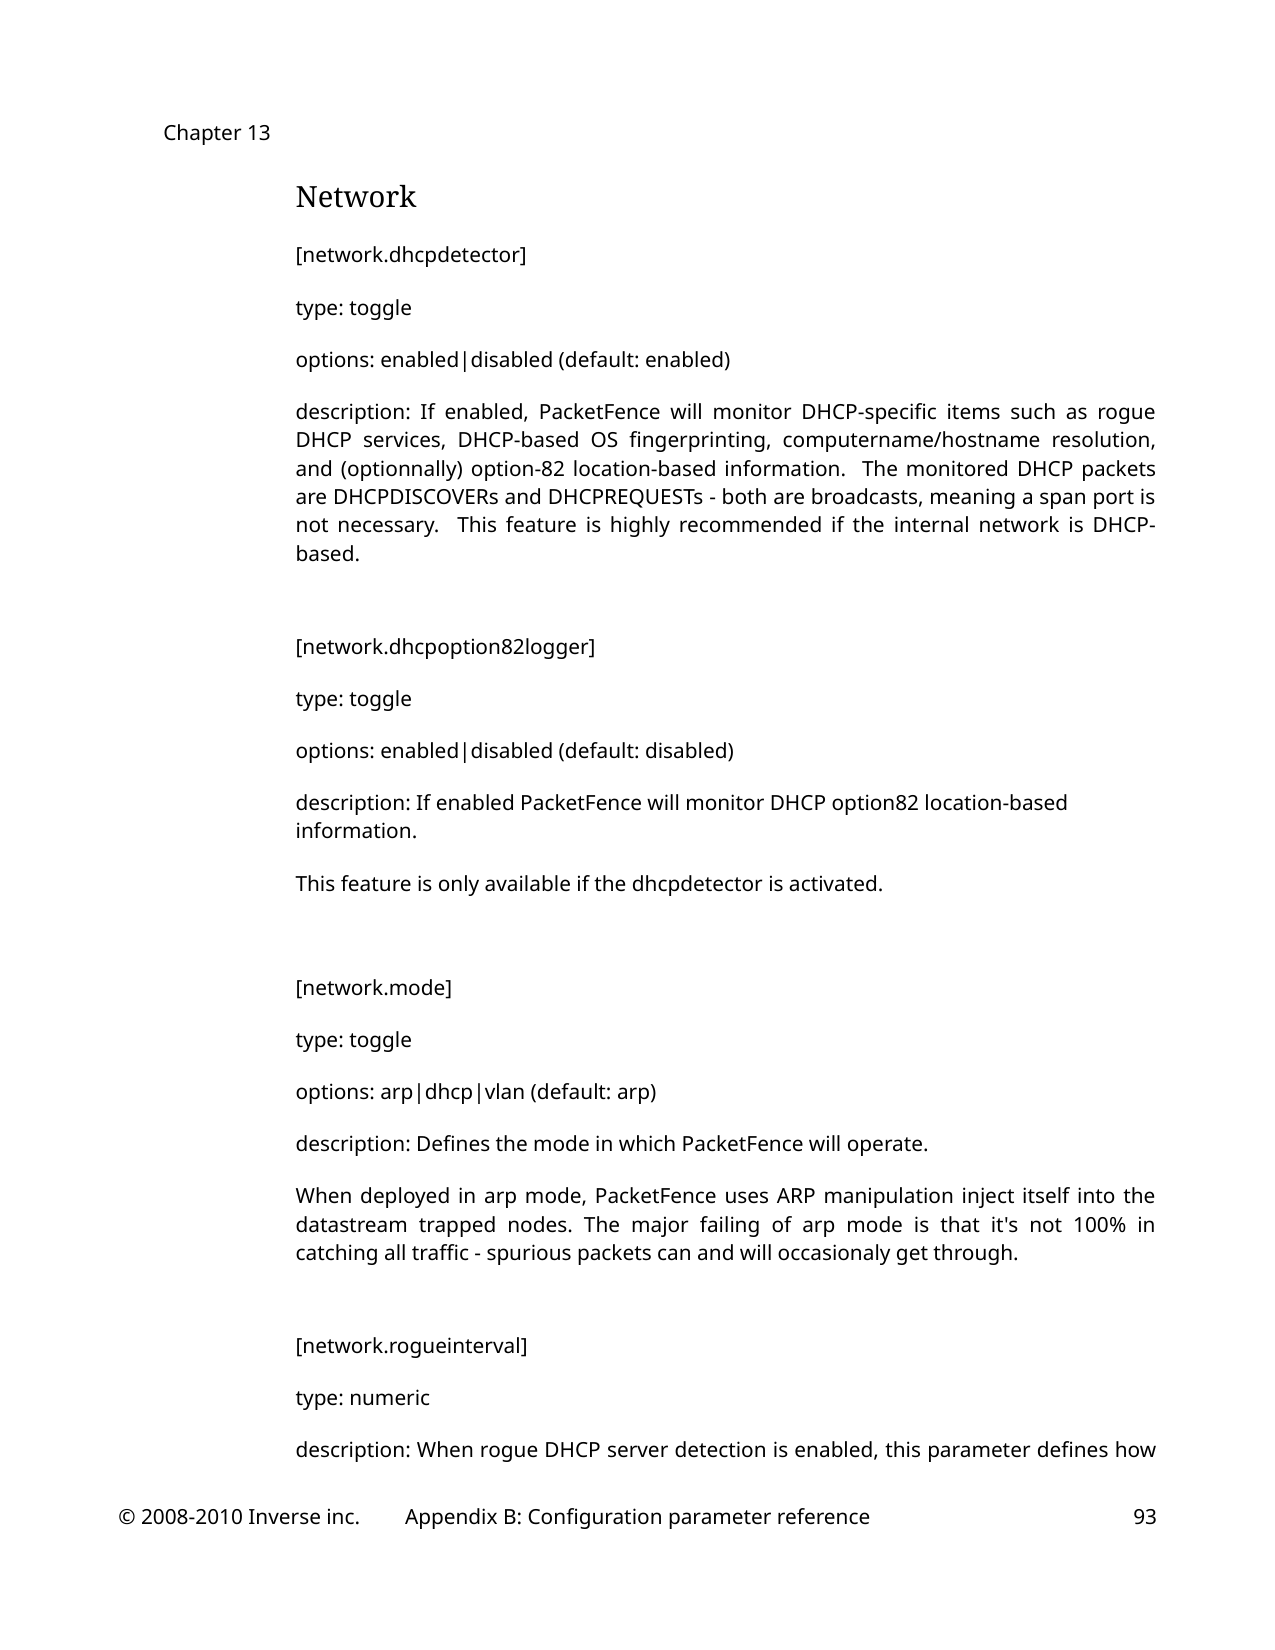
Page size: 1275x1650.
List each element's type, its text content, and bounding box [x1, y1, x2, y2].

text description: If enabled, PacketFence will monitor DHCP-specific items such as rogue DHCP services, DHCP-based OS fingerprinting, computername/hostname resolution, and (optionnally) option-82 location-based information. The monitored DHCP packets are DHCPDISCOVERs and DHCPREQUESTs - both are broadcasts, meaning a span port is not necessary. This feature is highly recommended if the internal network is DHCP-based. [295, 397, 1157, 567]
text When deployed in arp mode, PacketFence uses ARP manipulation inject itself into the datastream trapped nodes. The major failing of arp mode is that it's not 100% in catching all traffic - spurious packets can and will occasionaly get through. [295, 1181, 1157, 1267]
text options: arp|dhcp|vlan (default: arp) [295, 1077, 1157, 1106]
text description: When rogue DHCP server detection is enabled, this parameter defines how [295, 1435, 1157, 1464]
text options: enabled|disabled (default: enabled) [295, 345, 1157, 373]
text [network.dhcpdetector] [295, 241, 1157, 269]
text type: toggle [295, 293, 1157, 321]
text options: enabled|disabled (default: disabled) [295, 736, 1157, 764]
text This feature is only available if the dhcpdetector is activated. [295, 869, 1157, 897]
text type: toggle [295, 684, 1157, 712]
text [network.mode] [295, 973, 1157, 1001]
subtitle Network [295, 176, 1157, 216]
text description: Defines the mode in which PacketFence will operate. [295, 1129, 1157, 1158]
text type: toggle [295, 1025, 1157, 1053]
text type: numeric [295, 1383, 1157, 1412]
text [network.dhcpoption82logger] [295, 632, 1157, 660]
text description: If enabled PacketFence will monitor DHCP option82 location-based information. [295, 788, 1157, 845]
text [network.rogueinterval] [295, 1331, 1157, 1359]
